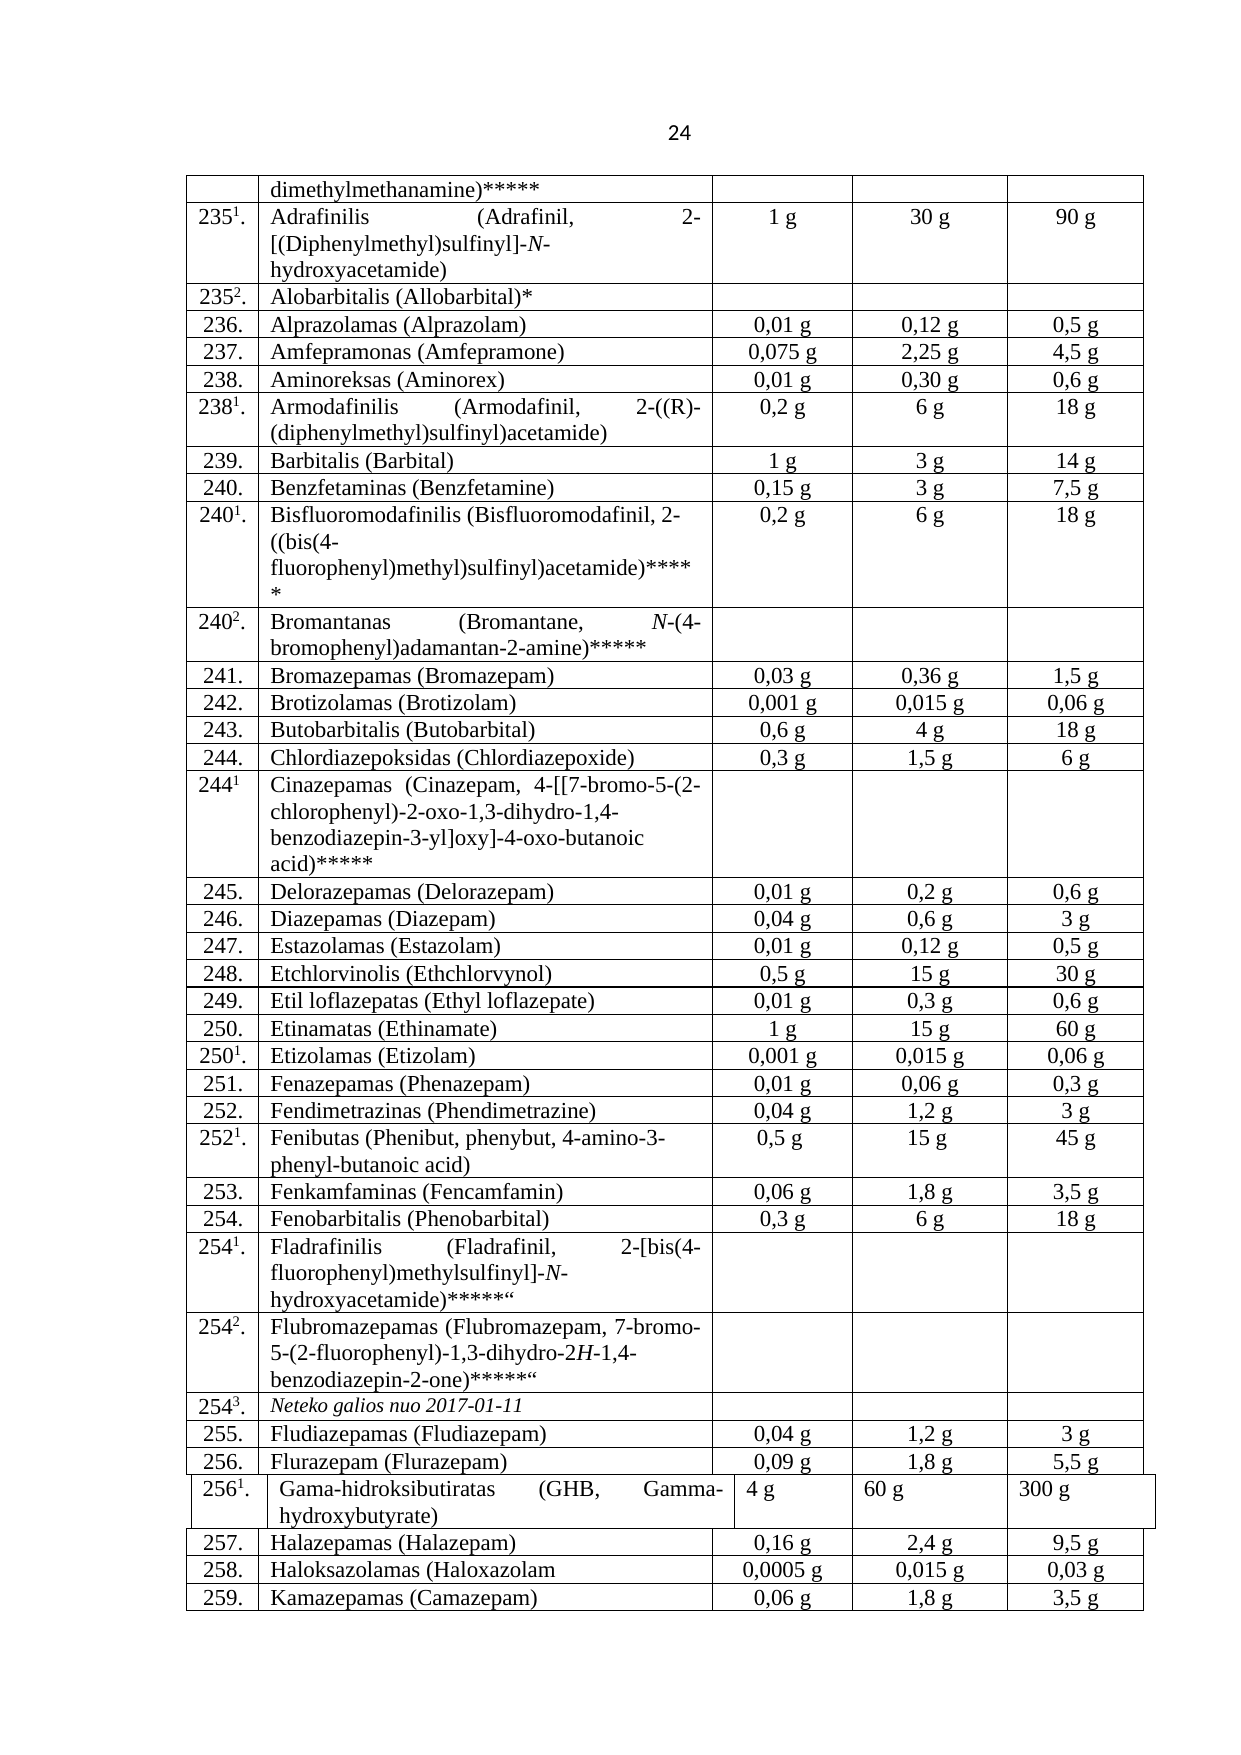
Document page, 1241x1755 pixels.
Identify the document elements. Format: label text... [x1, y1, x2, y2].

table_cell 30 g [1008, 960, 1143, 986]
table_cell [1144, 716, 1155, 743]
table_cell 2402. [187, 608, 258, 661]
table_cell 0,5 g [1008, 311, 1143, 337]
table_cell Kamazepamas (Camazepam) [259, 1584, 712, 1610]
table_cell [1144, 1529, 1155, 1555]
table_cell [1144, 607, 1155, 661]
table_cell Chlordiazepoksidas (Chlordiazepoxide) [259, 744, 712, 770]
table_cell 300 g [1008, 1475, 1155, 1528]
table_cell 0,15 g [713, 474, 852, 501]
table_cell 2352. [187, 284, 258, 310]
table_cell 240. [187, 474, 258, 501]
table_cell [713, 1393, 852, 1419]
table_cell 2,25 g [853, 338, 1007, 364]
table_cell [1144, 1312, 1155, 1392]
table_cell [853, 1313, 1007, 1392]
table_cell Cinazepamas (Cinazepam, 4-[[7-bromo-5-(2-chlorophenyl)-2-oxo-1,3-dihydro-1,4-benzodiazepin-3-yl]oxy]-4-oxo-butanoic acid)***** [259, 771, 712, 877]
table_cell [1008, 771, 1143, 877]
table_cell [1144, 1041, 1155, 1068]
table_cell 0,001 g [713, 689, 852, 716]
table_cell 15 g [853, 1124, 1007, 1177]
table_cell [713, 1233, 852, 1312]
table_cell 0,09 g [713, 1448, 852, 1474]
table_cell 0,5 g [713, 960, 852, 986]
table_cell 258. [187, 1556, 258, 1583]
table_cell Fenibutas (Phenibut, phenybut, 4-amino-3-phenyl-butanoic acid) [259, 1124, 712, 1177]
table_cell [1144, 392, 1155, 446]
table_cell 60 g [1008, 1015, 1143, 1041]
table_cell Fenkamfaminas (Fencamfamin) [259, 1178, 712, 1204]
table_cell 0,001 g [713, 1042, 852, 1068]
table_cell [1008, 176, 1143, 202]
table_cell 0,3 g [713, 1206, 852, 1232]
table_cell 4,5 g [1008, 338, 1143, 364]
table_cell 0,03 g [1008, 1556, 1143, 1583]
table_cell 2543. [187, 1393, 258, 1419]
table_cell [1144, 473, 1155, 501]
table_cell Armodafinilis (Armodafinil, 2-((R)-(diphenylmethyl)sulfinyl)acetamide) [259, 393, 712, 446]
table_cell 0,01 g [713, 366, 852, 392]
table_cell Etil loflazepatas (Ethyl loflazepate) [259, 988, 712, 1014]
table_cell 3 g [853, 447, 1007, 473]
table_cell 0,015 g [853, 689, 1007, 716]
table_cell 2351. [187, 203, 258, 282]
table_cell 7,5 g [1008, 474, 1143, 501]
table_cell [187, 1475, 191, 1528]
table_cell 2561. [192, 1475, 267, 1528]
table_cell 248. [187, 960, 258, 986]
table_cell [1144, 1205, 1155, 1232]
table_cell 0,30 g [853, 366, 1007, 392]
table_cell 0,01 g [713, 988, 852, 1014]
table_cell 0,06 g [1008, 689, 1143, 716]
table_cell [1144, 1123, 1155, 1177]
table_cell 0,5 g [1008, 933, 1143, 959]
table_cell 15 g [853, 1015, 1007, 1041]
table_cell 6 g [853, 1206, 1007, 1232]
table_cell [853, 771, 1007, 877]
table_cell [853, 1233, 1007, 1312]
table_cell 255. [187, 1421, 258, 1447]
table_cell Fenobarbitalis (Phenobarbital) [259, 1206, 712, 1232]
table_cell 2521. [187, 1124, 258, 1177]
table_cell 253. [187, 1178, 258, 1204]
table_cell 0,0005 g [713, 1556, 852, 1583]
table_cell [1144, 661, 1155, 688]
table_cell Butobarbitalis (Butobarbital) [259, 717, 712, 743]
table_cell 0,01 g [713, 1070, 852, 1096]
table_cell [1144, 1583, 1155, 1610]
table_cell 3 g [1008, 1097, 1143, 1123]
table_cell 1 g [713, 1015, 852, 1041]
table_cell 18 g [1008, 1206, 1143, 1232]
table_cell 0,06 g [713, 1178, 852, 1204]
table_cell 6 g [853, 502, 1007, 607]
table_cell [1144, 1177, 1155, 1204]
table_cell 0,01 g [713, 933, 852, 959]
table_cell 0,2 g [853, 878, 1007, 904]
table_cell 0,6 g [713, 717, 852, 743]
table_cell [1144, 932, 1155, 959]
table_cell [1144, 1096, 1155, 1123]
table_cell 0,015 g [853, 1042, 1007, 1068]
table_cell 6 g [853, 393, 1007, 446]
table_cell [1144, 365, 1155, 392]
table_cell 1 g [713, 447, 852, 473]
table_cell 2542. [187, 1313, 258, 1392]
table_cell [1144, 1447, 1155, 1474]
table_cell [853, 608, 1007, 661]
table_cell [1144, 283, 1155, 310]
table_cell 0,16 g [713, 1529, 852, 1555]
table_cell [1008, 1393, 1143, 1419]
table_cell [1144, 501, 1155, 607]
table_cell 2541. [187, 1233, 258, 1312]
table_cell [1144, 986, 1155, 1014]
table_cell 247. [187, 933, 258, 959]
table_cell 5,5 g [1008, 1448, 1143, 1474]
table_cell 2401. [187, 502, 258, 607]
table_cell Delorazepamas (Delorazepam) [259, 878, 712, 904]
table_cell Bromantanas (Bromantane, N-(4-bromophenyl)adamantan-2-amine)***** [259, 608, 712, 661]
table_cell [1144, 337, 1155, 364]
table_cell 1,2 g [853, 1421, 1007, 1447]
table_cell [1144, 446, 1155, 473]
table_cell Flubromazepamas (Flubromazepam, 7-bromo-5-(2-fluorophenyl)-1,3-dihydro-2H-1,4-benzodiazepin-2-one)*****“ [259, 1313, 712, 1392]
table_cell 1,2 g [853, 1097, 1007, 1123]
table_cell [1008, 284, 1143, 310]
table_cell 4 g [735, 1475, 852, 1528]
table_cell 0,6 g [1008, 366, 1143, 392]
table_cell 250. [187, 1015, 258, 1041]
table_cell Alobarbitalis (Allobarbital)* [259, 284, 712, 310]
table_cell [853, 284, 1007, 310]
table_cell Fludiazepamas (Fludiazepam) [259, 1421, 712, 1447]
table_cell 4 g [853, 717, 1007, 743]
table_cell [1144, 310, 1155, 337]
table_cell 0,12 g [853, 933, 1007, 959]
table_cell Alprazolamas (Alprazolam) [259, 311, 712, 337]
table_cell [1144, 770, 1155, 877]
table_cell 0,12 g [853, 311, 1007, 337]
table_cell [853, 1393, 1007, 1419]
table_cell [1144, 1014, 1155, 1041]
table_cell 0,075 g [713, 338, 852, 364]
table_cell 1,8 g [853, 1448, 1007, 1474]
table_cell Fladrafinilis (Fladrafinil, 2-[bis(4-fluorophenyl)methylsulfinyl]-N-hydroxyacetamide)*****“ [259, 1233, 712, 1312]
table_cell 254. [187, 1206, 258, 1232]
table_cell 3,5 g [1008, 1178, 1143, 1204]
table_cell Etchlorvinolis (Ethchlorvynol) [259, 960, 712, 986]
table_cell [1144, 175, 1155, 202]
table_cell Fendimetrazinas (Phendimetrazine) [259, 1097, 712, 1123]
table_cell Flurazepam (Flurazepam) [259, 1448, 712, 1474]
table_cell 2501. [187, 1042, 258, 1068]
table_cell 0,06 g [713, 1584, 852, 1610]
table_cell [713, 771, 852, 877]
table_cell 0,06 g [853, 1070, 1007, 1096]
table_cell 259. [187, 1584, 258, 1610]
table_cell 0,36 g [853, 662, 1007, 688]
table_cell 15 g [853, 960, 1007, 986]
table_cell 1,5 g [853, 744, 1007, 770]
table_cell Diazepamas (Diazepam) [259, 905, 712, 932]
table_cell 90 g [1008, 203, 1143, 282]
table_cell 0,2 g [713, 502, 852, 607]
table_cell 0,3 g [1008, 1070, 1143, 1096]
table_cell 239. [187, 447, 258, 473]
table_cell Barbitalis (Barbital) [259, 447, 712, 473]
table_cell Bisfluoromodafinilis (Bisfluoromodafinil, 2-((bis(4-fluorophenyl)methyl)sulfinyl)acetamide)***** [259, 502, 712, 607]
table_cell 246. [187, 905, 258, 932]
table_cell Bromazepamas (Bromazepam) [259, 662, 712, 688]
table_cell 257. [187, 1529, 258, 1555]
table_cell Etizolamas (Etizolam) [259, 1042, 712, 1068]
table_cell 0,04 g [713, 1097, 852, 1123]
table_cell 3,5 g [1008, 1584, 1143, 1610]
table_cell [1144, 1555, 1155, 1583]
table_cell [713, 176, 852, 202]
table_cell 3 g [1008, 1421, 1143, 1447]
table_cell 1,8 g [853, 1178, 1007, 1204]
table_cell Etinamatas (Ethinamate) [259, 1015, 712, 1041]
table_cell 18 g [1008, 717, 1143, 743]
table_cell [1144, 1069, 1155, 1096]
table_cell 0,04 g [713, 1421, 852, 1447]
table_cell dimethylmethanamine)***** [259, 176, 712, 202]
table_cell 0,6 g [1008, 878, 1143, 904]
table_cell Amfepramonas (Amfepramone) [259, 338, 712, 364]
table_cell Benzfetaminas (Benzfetamine) [259, 474, 712, 501]
table_cell [1144, 1392, 1155, 1419]
table_cell 2441 [187, 771, 258, 877]
table_cell 0,5 g [713, 1124, 852, 1177]
table_cell 0,06 g [1008, 1042, 1143, 1068]
table_cell [1144, 904, 1155, 932]
table_cell [1144, 202, 1155, 282]
table_cell 3 g [853, 474, 1007, 501]
table_cell 18 g [1008, 502, 1143, 607]
table_cell 245. [187, 878, 258, 904]
table_cell 0,3 g [713, 744, 852, 770]
table_cell Haloksazolamas (Haloxazolam [259, 1556, 712, 1583]
table_cell 241. [187, 662, 258, 688]
table_cell 3 g [1008, 905, 1143, 932]
table_cell 251. [187, 1070, 258, 1096]
table_cell 1,5 g [1008, 662, 1143, 688]
table_cell 0,03 g [713, 662, 852, 688]
table_cell 14 g [1008, 447, 1143, 473]
table_cell [713, 608, 852, 661]
table_cell 249. [187, 988, 258, 1014]
table_cell 242. [187, 689, 258, 716]
table_cell [853, 176, 1007, 202]
table_cell [1008, 1313, 1143, 1392]
table_cell 45 g [1008, 1124, 1143, 1177]
table_cell [1144, 688, 1155, 716]
table_cell 0,2 g [713, 393, 852, 446]
table_cell Neteko galios nuo 2017-01-11 [259, 1393, 712, 1419]
table_cell 237. [187, 338, 258, 364]
table_cell Estazolamas (Estazolam) [259, 933, 712, 959]
table_cell 252. [187, 1097, 258, 1123]
table_cell [713, 284, 852, 310]
table_cell [1008, 608, 1143, 661]
table_cell 1 g [713, 203, 852, 282]
table_cell [1144, 959, 1155, 986]
table_cell 0,01 g [713, 878, 852, 904]
table_cell 30 g [853, 203, 1007, 282]
table_cell Fenazepamas (Phenazepam) [259, 1070, 712, 1096]
table_cell 244. [187, 744, 258, 770]
table_cell 18 g [1008, 393, 1143, 446]
table_cell [713, 1313, 852, 1392]
table_cell 0,6 g [853, 905, 1007, 932]
table_cell 60 g [853, 1475, 1007, 1528]
table_cell Halazepamas (Halazepam) [259, 1529, 712, 1555]
table_cell [1008, 1233, 1143, 1312]
table_cell 0,6 g [1008, 988, 1143, 1014]
table_cell 2,4 g [853, 1529, 1007, 1555]
table_cell [187, 176, 258, 202]
table_cell 236. [187, 311, 258, 337]
table_cell Brotizolamas (Brotizolam) [259, 689, 712, 716]
table_cell [1144, 1420, 1155, 1447]
table_cell 0,015 g [853, 1556, 1007, 1583]
table_cell 256. [187, 1448, 258, 1474]
table_cell Aminoreksas (Aminorex) [259, 366, 712, 392]
table_cell 2381. [187, 393, 258, 446]
table_cell [1144, 743, 1155, 770]
table_cell Gama-hidroksibutiratas (GHB, Gamma-hydroxybutyrate) [268, 1475, 734, 1528]
table_cell 1,8 g [853, 1584, 1007, 1610]
table_cell 238. [187, 366, 258, 392]
table_cell 9,5 g [1008, 1529, 1143, 1555]
table_cell 0,04 g [713, 905, 852, 932]
table_cell Adrafinilis (Adrafinil, 2-[(Diphenylmethyl)sulfinyl]-N-hydroxyacetamide) [259, 203, 712, 282]
table_cell [1144, 1232, 1155, 1312]
table_cell 0,01 g [713, 311, 852, 337]
table_cell 6 g [1008, 744, 1143, 770]
table_cell 0,3 g [853, 988, 1007, 1014]
table_cell 243. [187, 717, 258, 743]
table_cell [1144, 877, 1155, 904]
